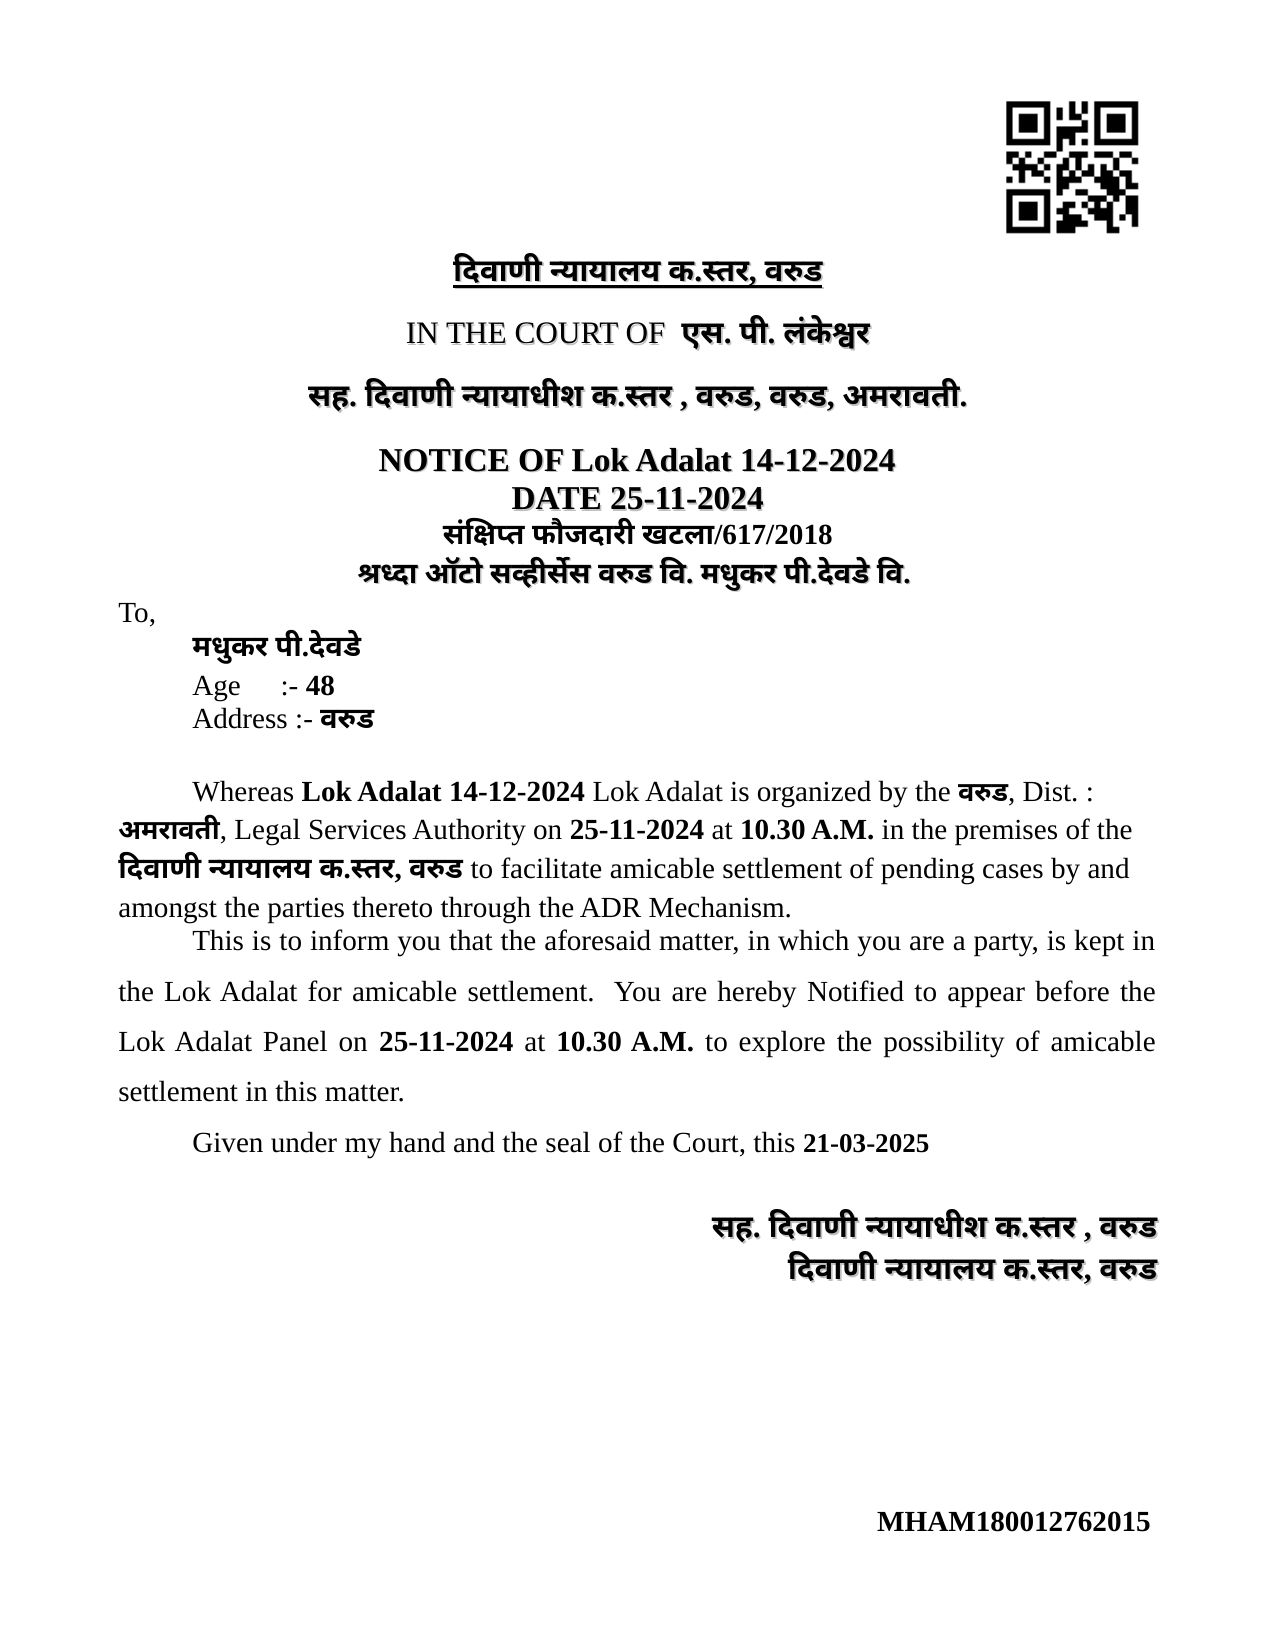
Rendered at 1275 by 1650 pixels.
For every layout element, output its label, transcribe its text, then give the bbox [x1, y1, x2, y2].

text Address :- वरुड [118, 701, 1157, 741]
text This is to inform you that the aforesaid matter, in which you are a party, is kept in the Lok Adalat for amicable settlement. You are hereby Notified to appear before the Lok Adalat Panel on 25-11-2024 at 10.30 A.M. to explore the possibility of amicable settlement in this matter. [118, 923, 1157, 1108]
text सह. दिवाणी न्यायाधीश क.स्तर , वरुड [118, 1209, 1157, 1251]
text मधुकर पी.देवडे [118, 629, 1157, 668]
text सह. दिवाणी न्यायाधीश क.स्तर , वरुड, वरुड, अमरावती. [118, 377, 1157, 419]
text दिवाणी न्यायालय क.स्तर, वरुड [118, 1251, 1157, 1292]
text Age :- 48 [118, 668, 1157, 701]
text To, [118, 595, 1157, 629]
text IN THE COURT OF एस. पी. लंकेश्वर [118, 314, 1157, 356]
table_cell [864, 85, 1156, 252]
picture [994, 89, 1151, 246]
text संक्षिप्त फौजदारी खटला/617/2018 [118, 517, 1157, 556]
text दिवाणी न्यायालय क.स्तर, वरुड [118, 252, 1157, 294]
text NOTICE OF Lok Adalat 14-12-2024 [118, 440, 1157, 478]
text Given under my hand and the seal of the Court, this 21-03-2025 [118, 1125, 1157, 1158]
table_header MHAM180012762015 [864, 1499, 1156, 1543]
text DATE 25-11-2024 [118, 478, 1157, 517]
text Whereas Lok Adalat 14-12-2024 Lok Adalat is organized by the वरुड, Dist. : अमरावती, Legal Services Authority on 25-11-2024 at 10.30 A.M. in the premises of the दिवाणी न्यायालय क.स्तर, वरुड to facilitate amicable settlement of pending cases by and amongst the parties thereto through the ADR Mechanism. [118, 774, 1157, 923]
text श्रध्दा ऑटो सव्हीर्सेस वरुड वि. मधुकर पी.देवडे वि. [118, 556, 1157, 595]
